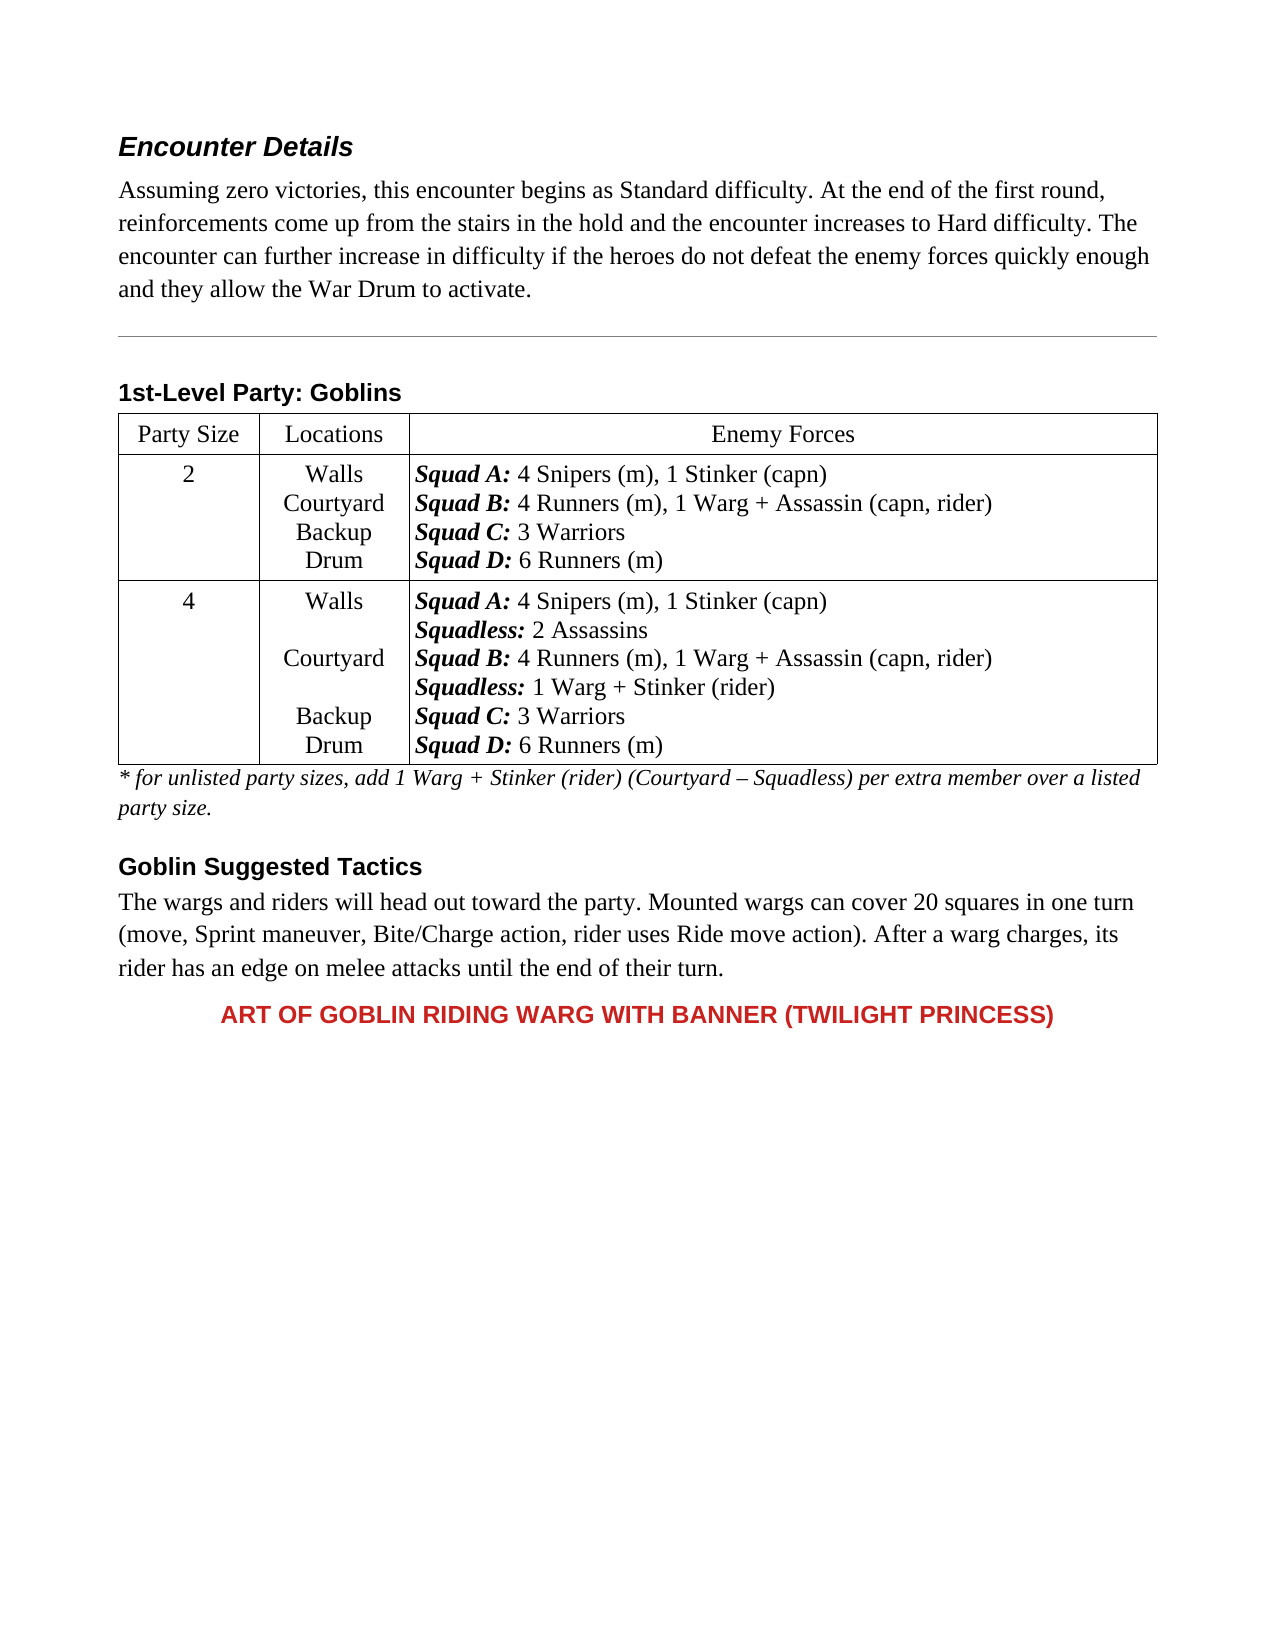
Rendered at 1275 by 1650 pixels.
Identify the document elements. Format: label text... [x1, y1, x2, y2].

subtitle 1st-Level Party: Goblins [118, 378, 1157, 407]
table_header Locations [260, 414, 409, 454]
table_cell Walls Courtyard Backup Drum [260, 581, 409, 764]
subtitle Encounter Details [118, 131, 1157, 162]
text Assuming zero victories, this encounter begins as Standard difficulty. At the end of the first round, reinforcements come up from the stairs in the hold and the encounter increases to Hard difficulty. The encounter can further increase in difficulty if the heroes do not defeat the enemy forces quickly enough and they allow the War Drum to activate. [118, 175, 1157, 303]
table_cell Walls Courtyard Backup Drum [260, 455, 409, 580]
table_cell 4 [119, 581, 259, 764]
table_header Enemy Forces [410, 414, 1157, 454]
text * for unlisted party sizes, add 1 Warg + Stinker (rider) (Courtyard – Squadless) per extra member over a listed party size. [118, 765, 1157, 821]
table_header Party Size [119, 414, 259, 454]
table_cell Squad A: 4 Snipers (m), 1 Stinker (capn) Squad B: 4 Runners (m), 1 Warg + Assassin (capn, rider) Squad C: 3 Warriors Squad D: 6 Runners (m) [410, 455, 1157, 580]
table_cell Squad A: 4 Snipers (m), 1 Stinker (capn) Squadless: 2 Assassins Squad B: 4 Runners (m), 1 Warg + Assassin (capn, rider) Squadless: 1 Warg + Stinker (rider) Squad C: 3 Warriors Squad D: 6 Runners (m) [410, 581, 1157, 764]
text The wargs and riders will head out toward the party. Mounted wargs can cover 20 squares in one turn (move, Sprint maneuver, Bite/Charge action, rider uses Ride move action). After a warg charges, its rider has an edge on melee attacks until the end of their turn. [118, 887, 1157, 981]
text ART OF GOBLIN RIDING WARG WITH BANNER (TWILIGHT PRINCESS) [118, 1000, 1157, 1029]
subtitle Goblin Suggested Tactics [118, 852, 1157, 880]
table_cell 2 [119, 455, 259, 580]
